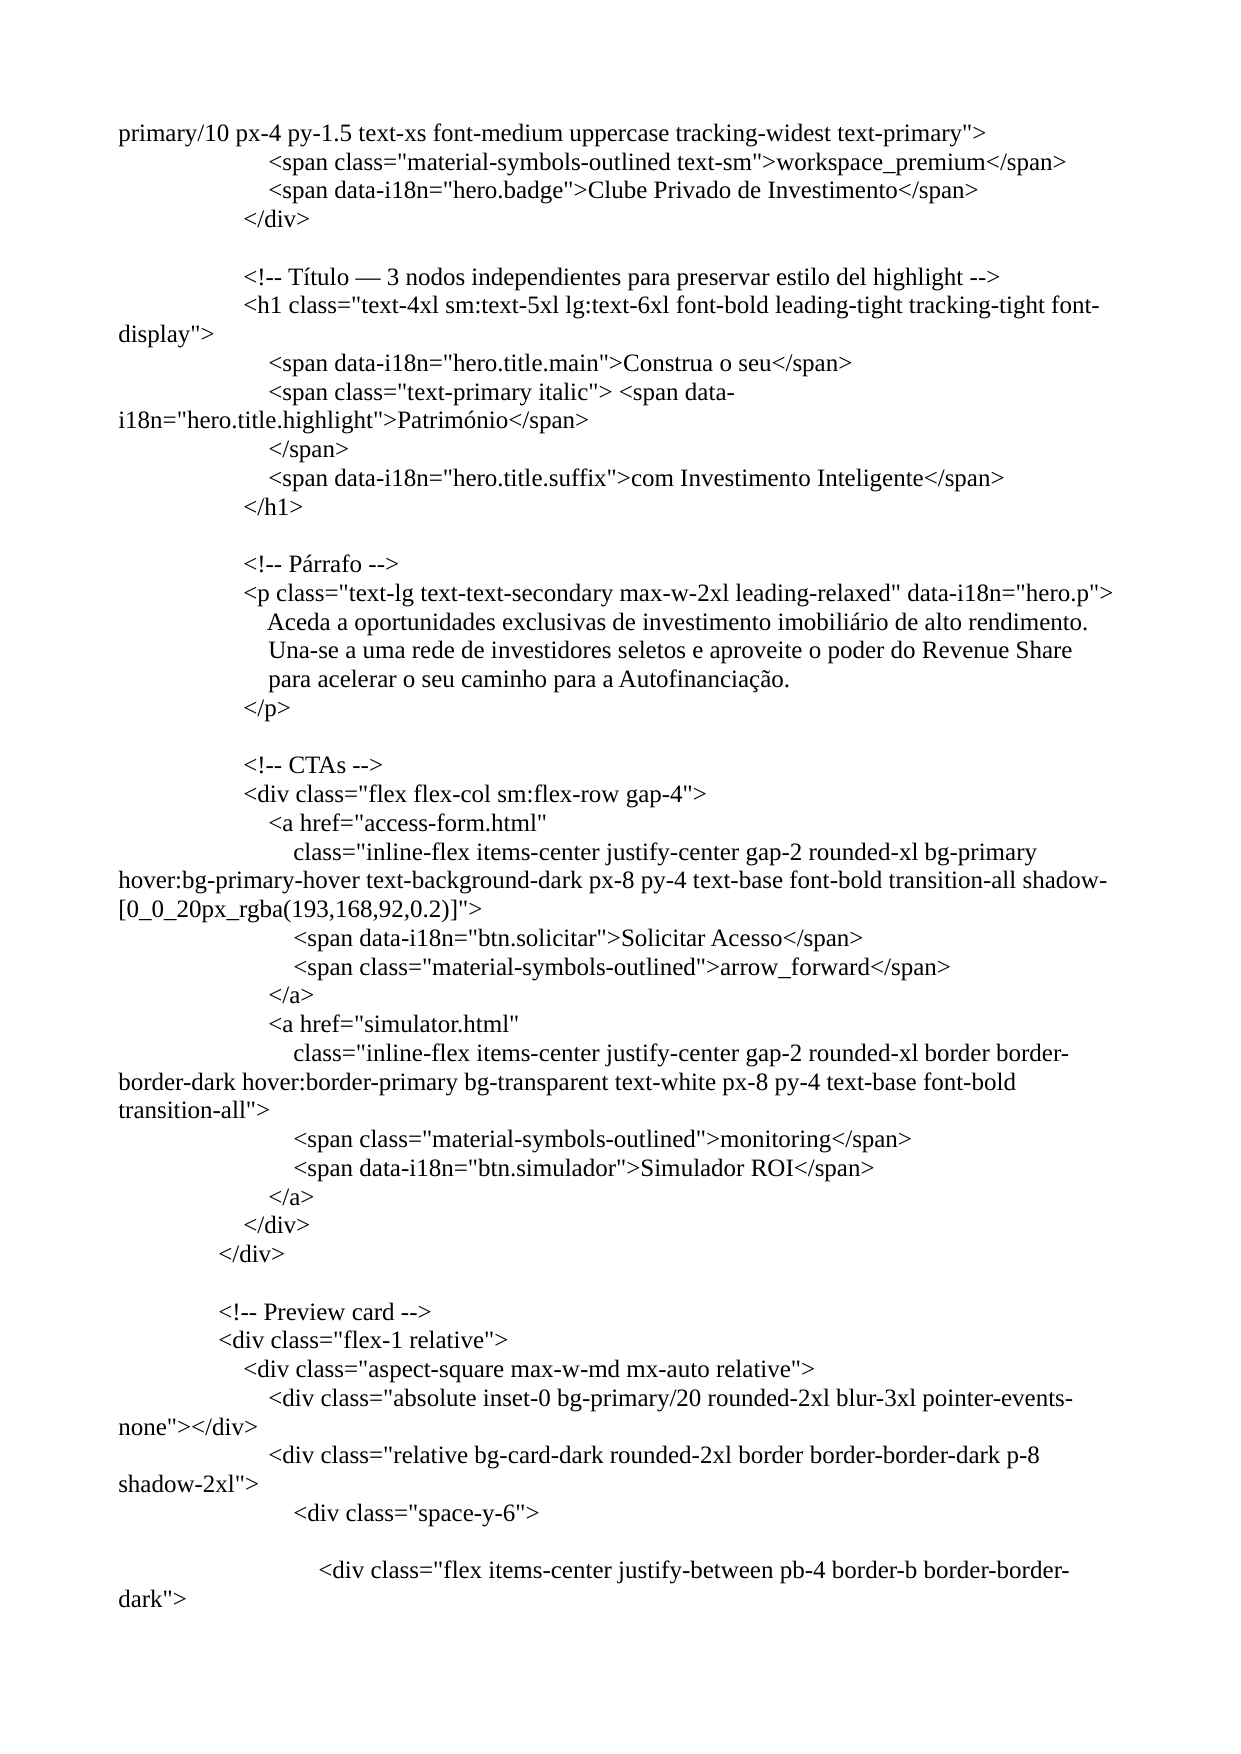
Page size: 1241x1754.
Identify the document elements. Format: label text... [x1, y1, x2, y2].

table_cell primary/10 px-4 py-1.5 text-xs font-medium uppercase tracking-widest text-primary"> <span class="material-symbols-outlined text-sm">workspace_premium</span> <span data-i18n="hero.badge">Clube Privado de Investimento</span> </div> <!-- Título — 3 nodos independientes para preservar estilo del highlight --> <h1 class="text-4xl sm:text-5xl lg:text-6xl font-bold leading-tight tracking-tight font-display"> <span data-i18n="hero.title.main">Construa o seu</span> <span class="text-primary italic"> <span data-i18n="hero.title.highlight">Património</span> </span> <span data-i18n="hero.title.suffix">com Investimento Inteligente</span> </h1> <!-- Párrafo --> <p class="text-lg text-text-secondary max-w-2xl leading-relaxed" data-i18n="hero.p"> Aceda a oportunidades exclusivas de investimento imobiliário de alto rendimento. Una-se a uma rede de investidores seletos e aproveite o poder do Revenue Share para acelerar o seu caminho para a Autofinanciação. </p> <!-- CTAs --> <div class="flex flex-col sm:flex-row gap-4"> <a href="access-form.html" class="inline-flex items-center justify-center gap-2 rounded-xl bg-primary hover:bg-primary-hover text-background-dark px-8 py-4 text-base font-bold transition-all shadow-[0_0_20px_rgba(193,168,92,0.2)]"> <span data-i18n="btn.solicitar">Solicitar Acesso</span> <span class="material-symbols-outlined">arrow_forward</span> </a> <a href="simulator.html" class="inline-flex items-center justify-center gap-2 rounded-xl border border-border-dark hover:border-primary bg-transparent text-white px-8 py-4 text-base font-bold transition-all"> <span class="material-symbols-outlined">monitoring</span> <span data-i18n="btn.simulador">Simulador ROI</span> </a> </div> </div> <!-- Preview card --> <div class="flex-1 relative"> <div class="aspect-square max-w-md mx-auto relative"> <div class="absolute inset-0 bg-primary/20 rounded-2xl blur-3xl pointer-events-none"></div> <div class="relative bg-card-dark rounded-2xl border border-border-dark p-8 shadow-2xl"> <div class="space-y-6"> <div class="flex items-center justify-between pb-4 border-b border-border-dark"> [118, 118, 1122, 1613]
